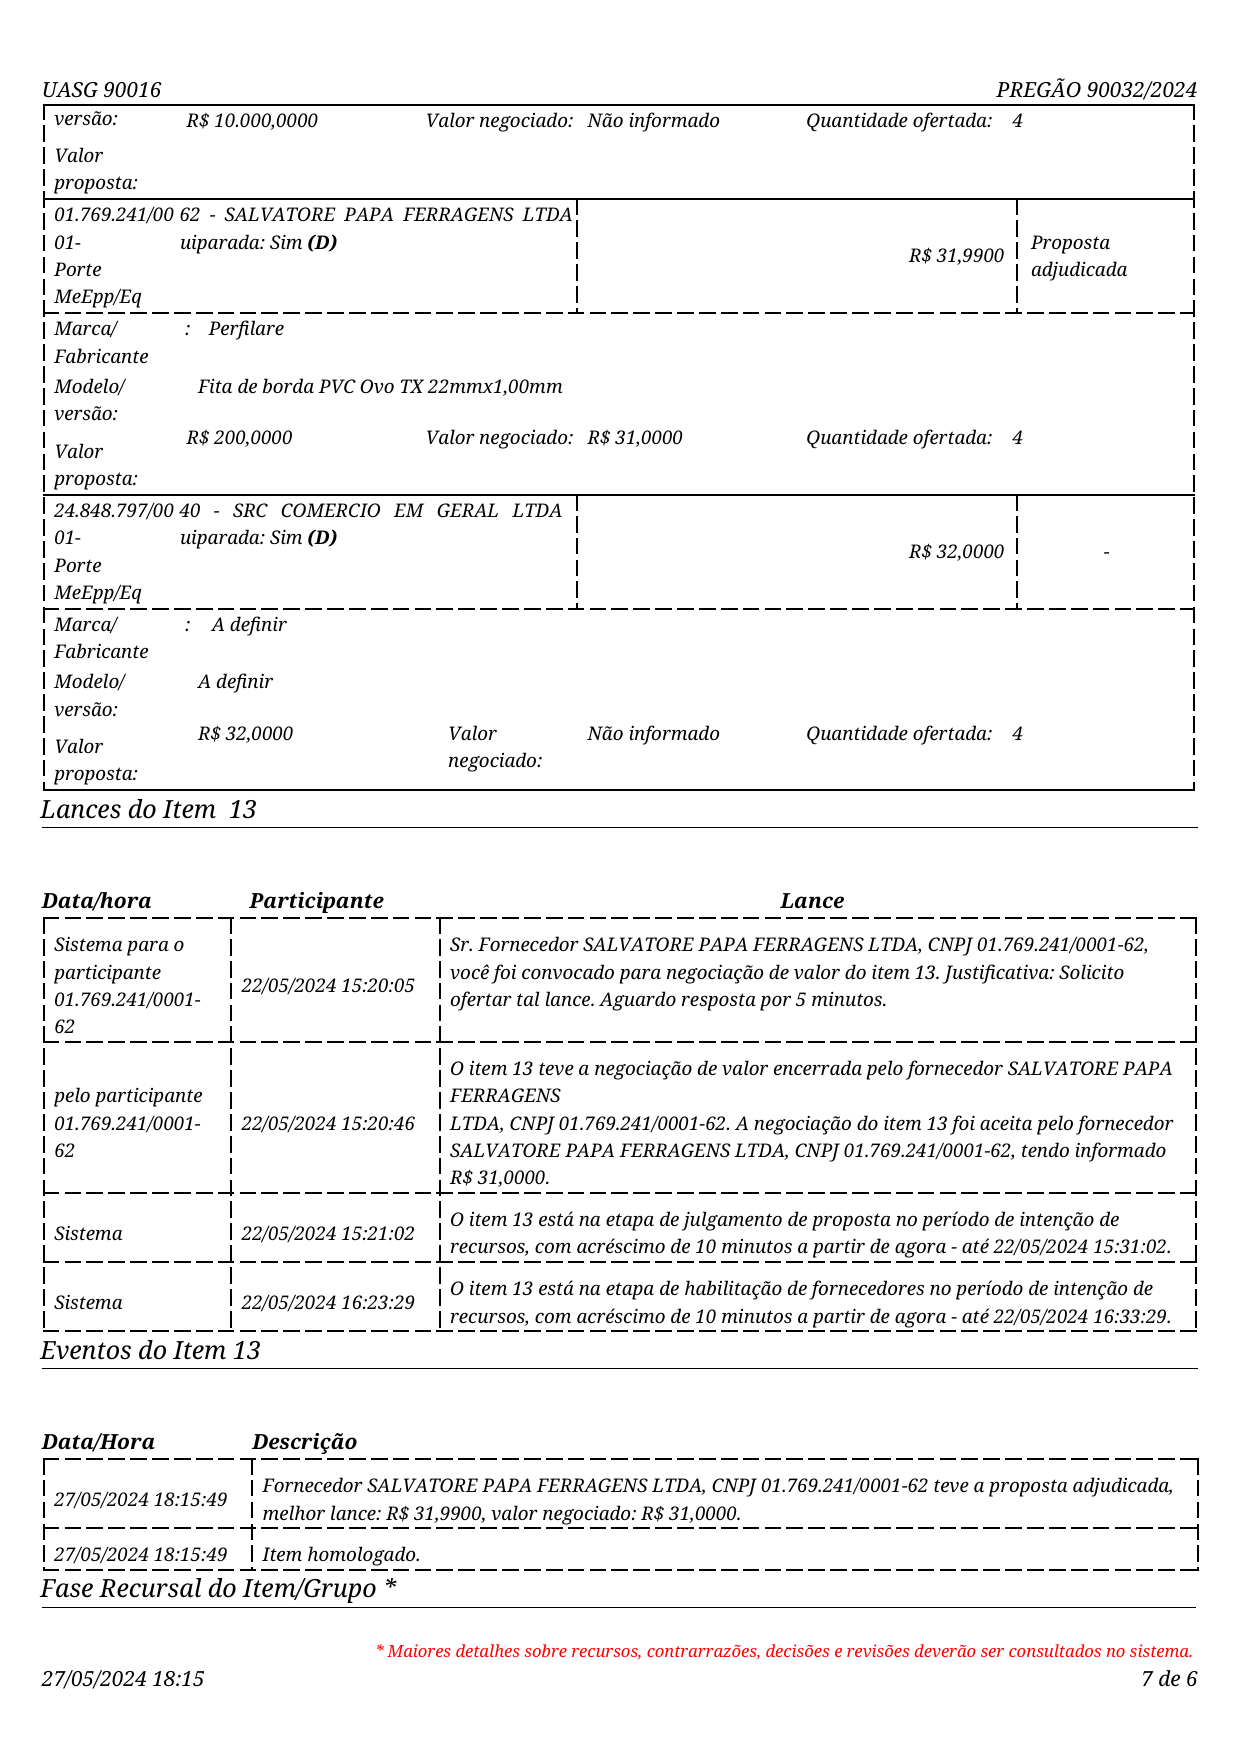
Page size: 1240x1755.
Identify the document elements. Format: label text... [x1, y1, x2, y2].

table_cell O item 13 está na etapa de habilitação de fornecedores no período de intenção de recursos, com acréscimo de 10 minutos a partir de agora - até 22/05/2024 16:33:29. [440, 1261, 1196, 1330]
table_cell pelo participante 01.769.241/0001-62 [44, 1041, 231, 1192]
table_cell 27/05/2024 18:15:49 [44, 1527, 252, 1569]
table_cell Item homologado. [252, 1527, 1198, 1569]
table_cell [1017, 200, 1031, 312]
table_cell Marca/Fabricante [44, 608, 186, 667]
table_cell 01.769.241/0001- Porte MeEpp/Eq [44, 200, 186, 312]
table_cell Modelo/versão: Valor proposta: [44, 667, 186, 789]
table_header 27/05/2024 18:15:49 [44, 1458, 252, 1527]
table_cell R$ 32,0000 [788, 496, 1017, 608]
text * Maiores detalhes sobre recursos, contrarrazões, decisões e revisões deverão ser consultados no sistema. [42, 1640, 1196, 1662]
table_cell Quantidade ofertada: [788, 106, 1002, 198]
table_cell Marca/Fabricante [44, 312, 186, 372]
table_cell Sistema [44, 1192, 231, 1261]
table_cell Fita de borda PVC Ovo TX 22mmx1,00mm [186, 372, 577, 421]
table_cell [577, 608, 787, 667]
table_cell [788, 608, 1031, 667]
table_cell R$ 31,9900 [788, 200, 1017, 312]
table_cell Quantidade ofertada: [788, 716, 1002, 789]
table_cell [1031, 106, 1194, 198]
table_cell [448, 608, 577, 667]
table_cell Valor negociado: [448, 716, 577, 789]
table_cell [448, 667, 577, 716]
table_cell Modelo/versão: Valor proposta: [44, 372, 186, 494]
table_header Sr. Fornecedor SALVATORE PAPA FERRAGENS LTDA, CNPJ 01.769.241/0001-62, você foi convocado para negociação de valor do item 13. Justificativa: Solicito ofertar tal lance. Aguardo resposta por 5 minutos. [440, 917, 1196, 1041]
table_cell 22/05/2024 15:20:46 [231, 1041, 439, 1192]
table_cell [1031, 312, 1194, 372]
table_cell [788, 372, 1031, 421]
table_header Fornecedor SALVATORE PAPA FERRAGENS LTDA, CNPJ 01.769.241/0001-62 teve a proposta adjudicada, melhor lance: R$ 31,9900, valor negociado: R$ 31,0000. [252, 1458, 1198, 1527]
table_cell : A definir [186, 608, 448, 667]
table_cell [1031, 716, 1194, 789]
table_cell 40 - SRC COMERCIO EM GERAL LTDA uiparada: Sim (D) [186, 496, 577, 608]
table_cell [577, 200, 787, 312]
table_cell R$ 10.000,0000 Valor negociado: [186, 106, 577, 198]
table_cell [1031, 667, 1194, 716]
table_cell : Perfilare [186, 312, 577, 372]
table_cell Sistema [44, 1261, 231, 1330]
table_cell [1031, 372, 1194, 421]
table_cell Não informado [577, 716, 787, 789]
text Fase Recursal do Item/Grupo * [40, 1571, 1200, 1605]
text Lances do Item 13 [40, 791, 1200, 826]
table_cell [1031, 608, 1194, 667]
table_cell O item 13 está na etapa de julgamento de proposta no período de intenção de recursos, com acréscimo de 10 minutos a partir de agora - até 22/05/2024 15:31:02. [440, 1192, 1196, 1261]
table_cell R$ 32,0000 [186, 716, 448, 789]
table_header 22/05/2024 15:20:05 [231, 917, 439, 1041]
table_cell [788, 667, 1031, 716]
table_cell 22/05/2024 15:21:02 [231, 1192, 439, 1261]
table_cell [788, 312, 1031, 372]
table_header Sistema para o participante 01.769.241/0001-62 [44, 917, 231, 1041]
table_cell [1031, 421, 1194, 494]
table_cell [577, 312, 787, 372]
table_cell [577, 496, 787, 608]
table_cell Não informado [577, 106, 787, 198]
table_cell [1017, 496, 1031, 608]
table_cell [577, 372, 787, 421]
table_cell 24.848.797/0001- Porte MeEpp/Eq [44, 496, 186, 608]
text Data/hora Participante Lance [42, 886, 1200, 915]
table_cell versão: Valor proposta: [44, 106, 186, 198]
table_cell A definir [186, 667, 448, 716]
table_cell 4 [1002, 106, 1031, 198]
table_cell R$ 200,0000 Valor negociado: [186, 421, 577, 494]
table_cell Proposta adjudicada [1031, 200, 1194, 312]
table_cell R$ 31,0000 [577, 421, 787, 494]
table_cell O item 13 teve a negociação de valor encerrada pelo fornecedor SALVATORE PAPA FERRAGENS LTDA, CNPJ 01.769.241/0001-62. A negociação do item 13 foi aceita pelo fornecedor SALVATORE PAPA FERRAGENS LTDA, CNPJ 01.769.241/0001-62, tendo informado R$ 31,0000. [440, 1041, 1196, 1192]
text Eventos do Item 13 [40, 1332, 1200, 1366]
table_cell 62 - SALVATORE PAPA FERRAGENS LTDA uiparada: Sim (D) [186, 200, 577, 312]
table_cell 4 [1002, 421, 1031, 494]
table_cell 22/05/2024 16:23:29 [231, 1261, 439, 1330]
table_cell [577, 667, 787, 716]
text Data/Hora Descrição [42, 1427, 1200, 1456]
table_cell 4 [1002, 716, 1031, 789]
table_cell - [1031, 496, 1194, 608]
table_cell Quantidade ofertada: [788, 421, 1002, 494]
